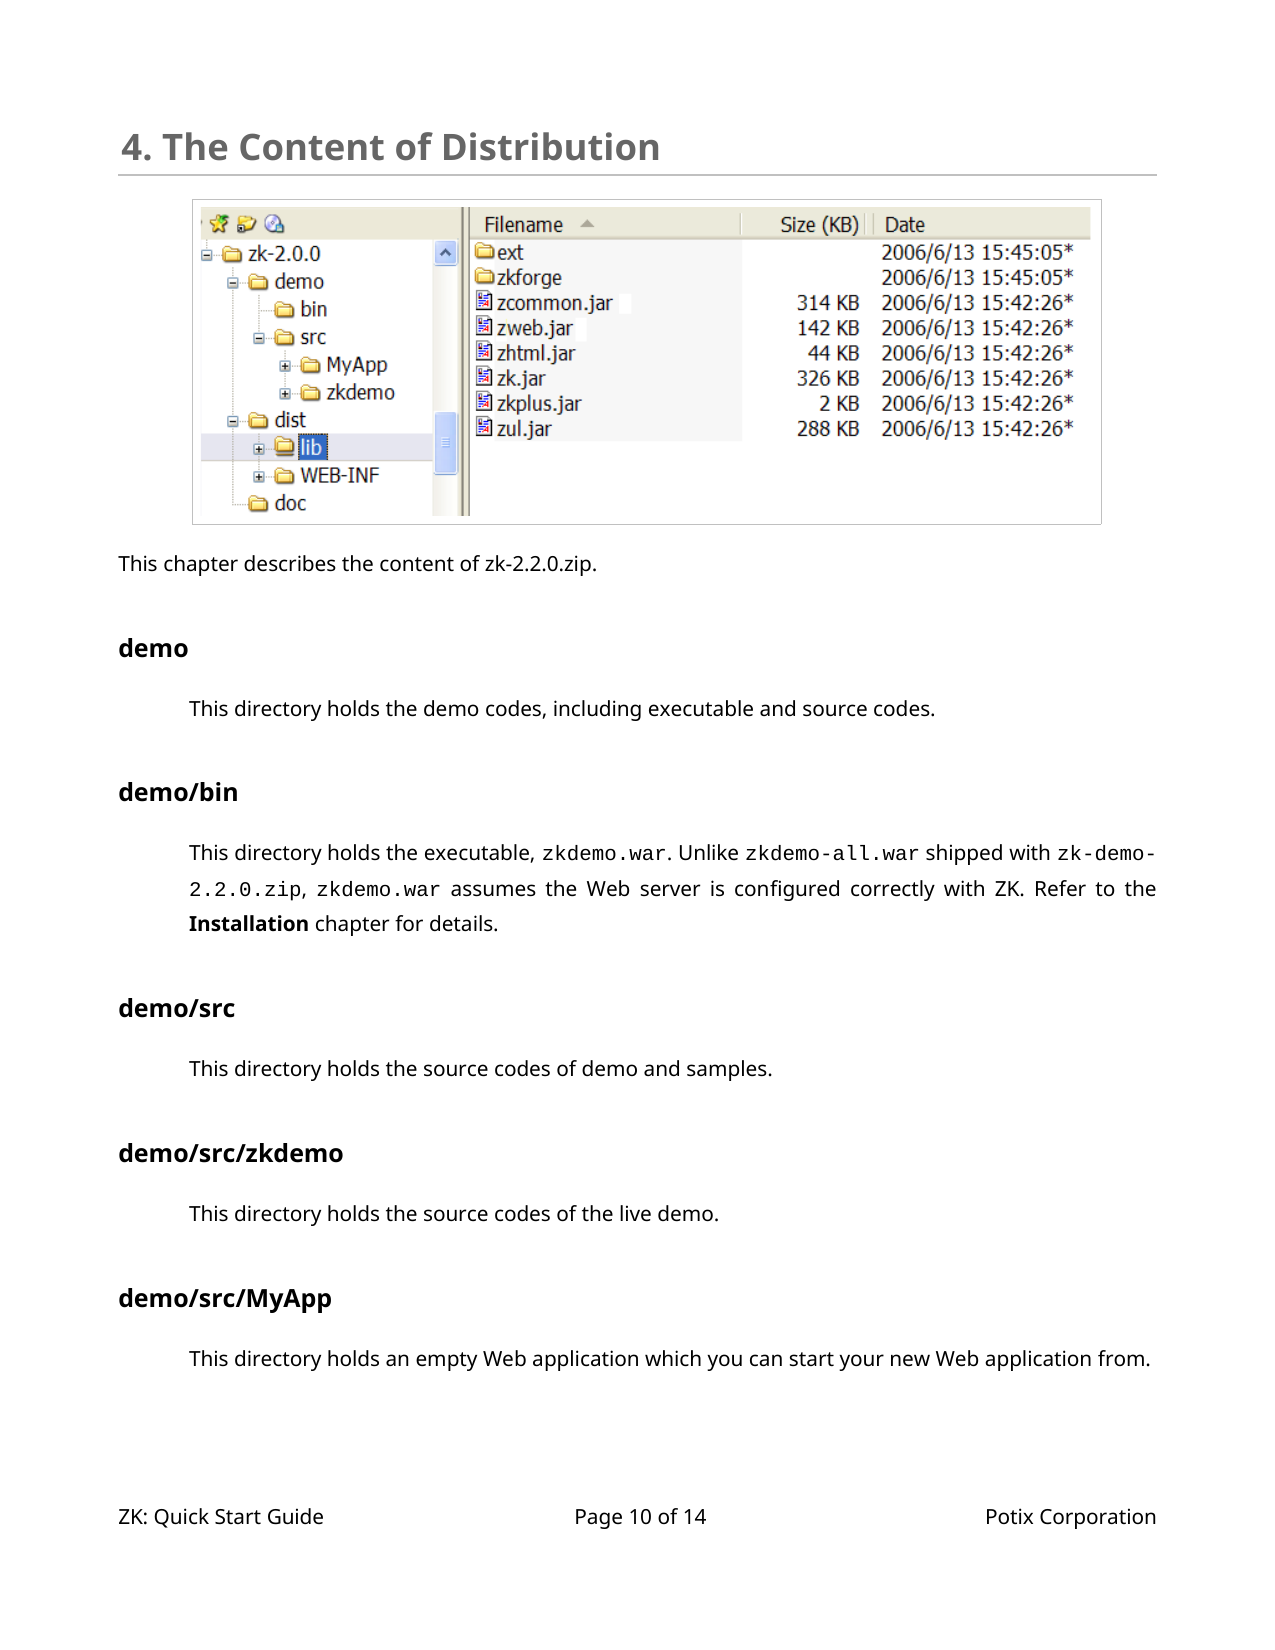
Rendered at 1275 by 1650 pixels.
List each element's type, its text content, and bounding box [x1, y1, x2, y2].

subtitle demo [118, 630, 1157, 664]
text This directory holds the source codes of demo and samples. [189, 1054, 1157, 1083]
text This directory holds an empty Web application which you can start your new Web application from. [189, 1344, 1157, 1372]
text This chapter describes the content of zk-2.2.0.zip. [118, 235, 1157, 577]
subtitle demo/src/MyApp [118, 1281, 1157, 1314]
text This directory holds the executable, zkdemo.war. Unlike zkdemo-all.war shipped with zk-demo-2.2.0.zip, zkdemo.war assumes the Web server is configured correctly with ZK. Refer to the Installation chapter for details. [189, 838, 1157, 938]
subtitle 4. The Content of Distribution [118, 118, 1157, 174]
text This directory holds the demo codes, including executable and source codes. [189, 694, 1157, 722]
subtitle demo/src/zkdemo [118, 1136, 1157, 1170]
subtitle demo/bin [118, 775, 1157, 809]
subtitle demo/src [118, 991, 1157, 1025]
text [193, 200, 1101, 524]
text This directory holds the source codes of the live demo. [189, 1199, 1157, 1227]
